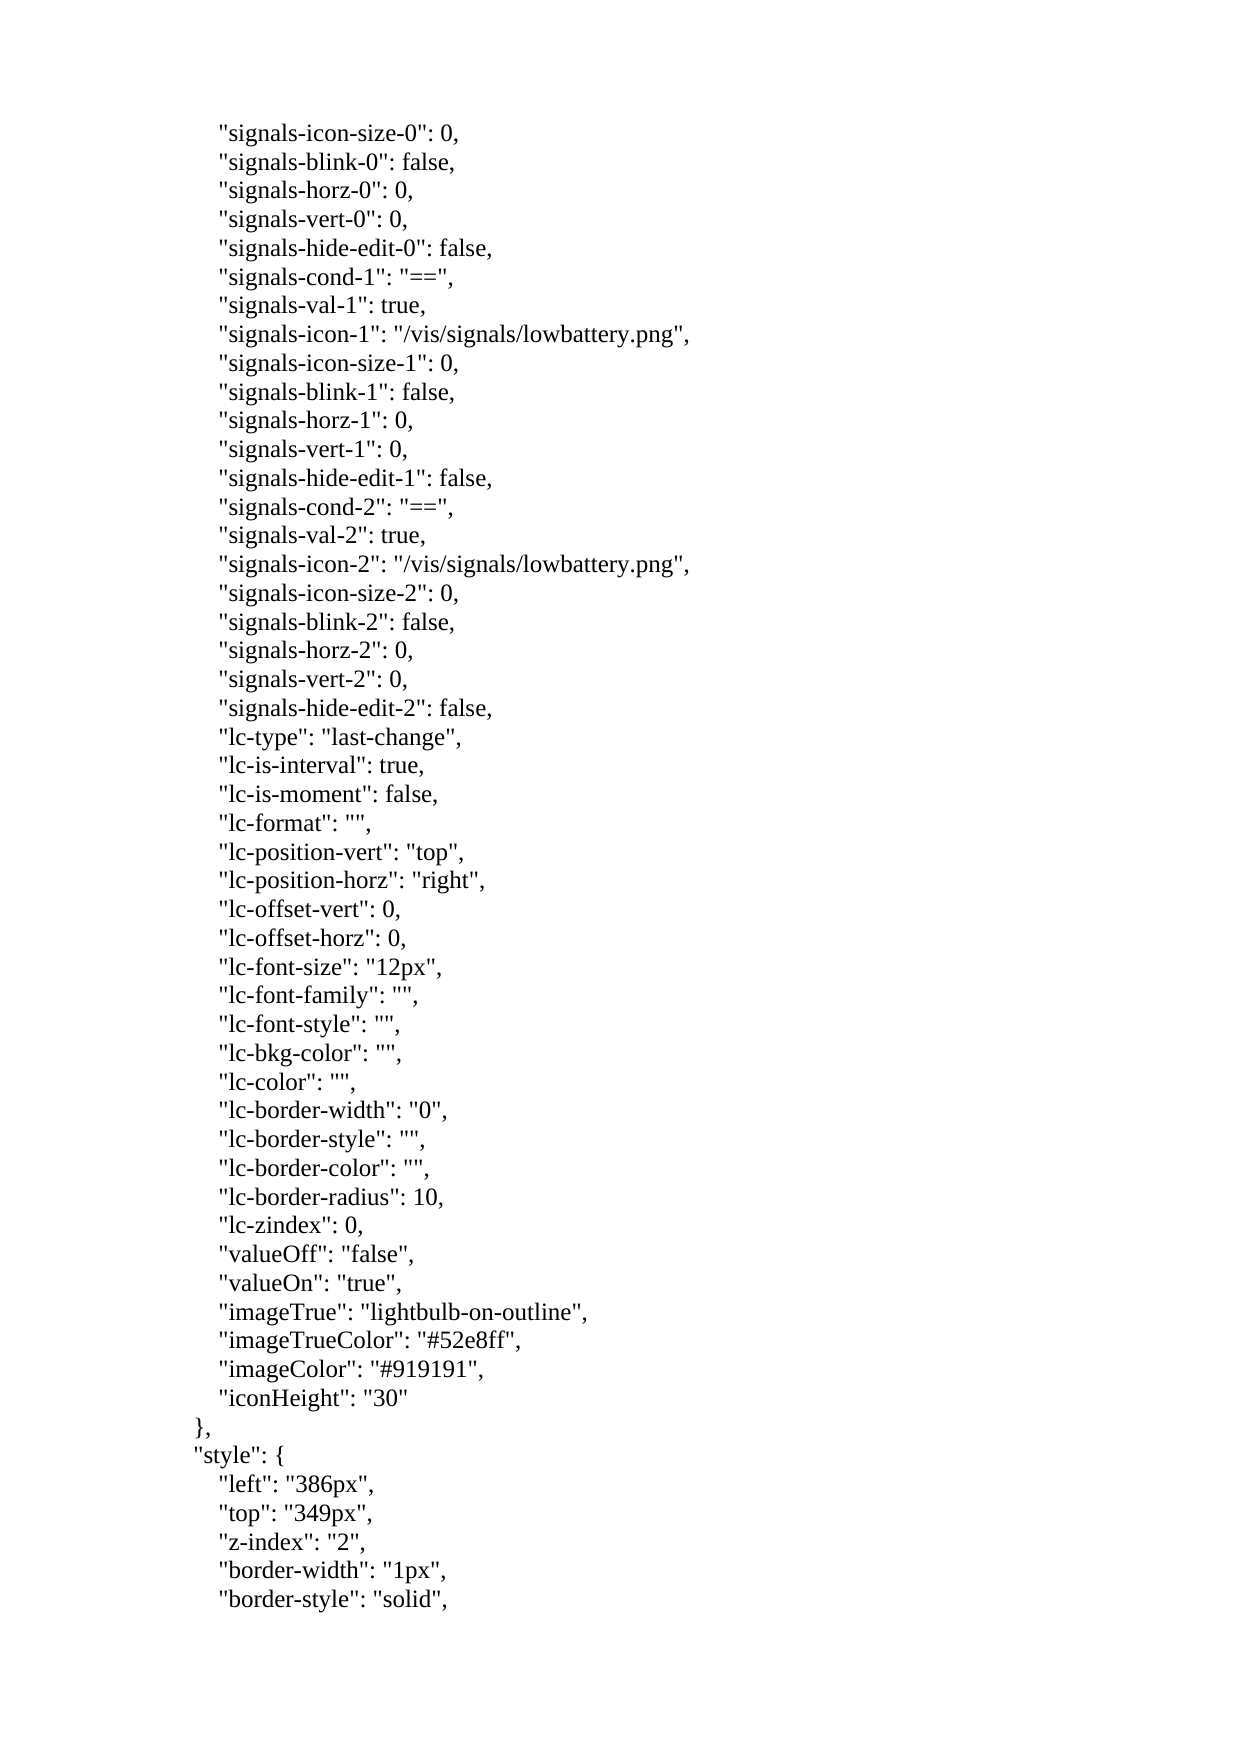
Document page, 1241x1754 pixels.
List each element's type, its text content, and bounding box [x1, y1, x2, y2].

text "left": "386px", [118, 1469, 1122, 1498]
text "lc-position-horz": "right", [118, 866, 1122, 894]
text "lc-font-family": "", [118, 981, 1122, 1009]
text "imageTrue": "lightbulb-on-outline", [118, 1297, 1122, 1326]
text "border-style": "solid", [118, 1584, 1122, 1613]
text "signals-val-2": true, [118, 521, 1122, 549]
text "lc-border-width": "0", [118, 1096, 1122, 1124]
text "lc-font-style": "", [118, 1009, 1122, 1038]
text "style": { [118, 1441, 1122, 1469]
text "border-width": "1px", [118, 1556, 1122, 1584]
text "signals-cond-1": "==", [118, 262, 1122, 291]
text "signals-icon-1": "/vis/signals/lowbattery.png", [118, 319, 1122, 348]
text "signals-vert-0": 0, [118, 204, 1122, 233]
text }, [118, 1412, 1122, 1441]
text "signals-icon-size-1": 0, [118, 348, 1122, 377]
text "iconHeight": "30" [118, 1383, 1122, 1412]
text "lc-zindex": 0, [118, 1211, 1122, 1239]
text "lc-border-radius": 10, [118, 1182, 1122, 1211]
text "signals-icon-size-0": 0, [118, 118, 1122, 147]
text "signals-horz-0": 0, [118, 176, 1122, 204]
text "valueOff": "false", [118, 1239, 1122, 1268]
text "lc-type": "last-change", [118, 722, 1122, 751]
text "z-index": "2", [118, 1527, 1122, 1556]
text "signals-vert-1": 0, [118, 434, 1122, 463]
text "signals-blink-2": false, [118, 607, 1122, 636]
text "lc-bkg-color": "", [118, 1038, 1122, 1067]
text "signals-icon-2": "/vis/signals/lowbattery.png", [118, 549, 1122, 578]
text "signals-blink-1": false, [118, 377, 1122, 406]
text "top": "349px", [118, 1498, 1122, 1527]
text "signals-val-1": true, [118, 291, 1122, 319]
text "signals-icon-size-2": 0, [118, 578, 1122, 607]
text "lc-is-interval": true, [118, 751, 1122, 779]
text "signals-vert-2": 0, [118, 664, 1122, 693]
text "imageTrueColor": "#52e8ff", [118, 1326, 1122, 1354]
text "lc-offset-vert": 0, [118, 894, 1122, 923]
text "signals-cond-2": "==", [118, 492, 1122, 521]
text "signals-hide-edit-2": false, [118, 693, 1122, 722]
text "signals-blink-0": false, [118, 147, 1122, 176]
text "lc-border-style": "", [118, 1124, 1122, 1153]
text "signals-hide-edit-0": false, [118, 233, 1122, 262]
text "imageColor": "#919191", [118, 1354, 1122, 1383]
text "signals-hide-edit-1": false, [118, 463, 1122, 492]
text "lc-color": "", [118, 1067, 1122, 1096]
text "lc-format": "", [118, 808, 1122, 837]
text "signals-horz-1": 0, [118, 406, 1122, 434]
text "lc-border-color": "", [118, 1153, 1122, 1182]
text "valueOn": "true", [118, 1268, 1122, 1297]
text "lc-offset-horz": 0, [118, 923, 1122, 952]
text "lc-font-size": "12px", [118, 952, 1122, 981]
text "signals-horz-2": 0, [118, 636, 1122, 664]
text "lc-is-moment": false, [118, 779, 1122, 808]
text "lc-position-vert": "top", [118, 837, 1122, 866]
